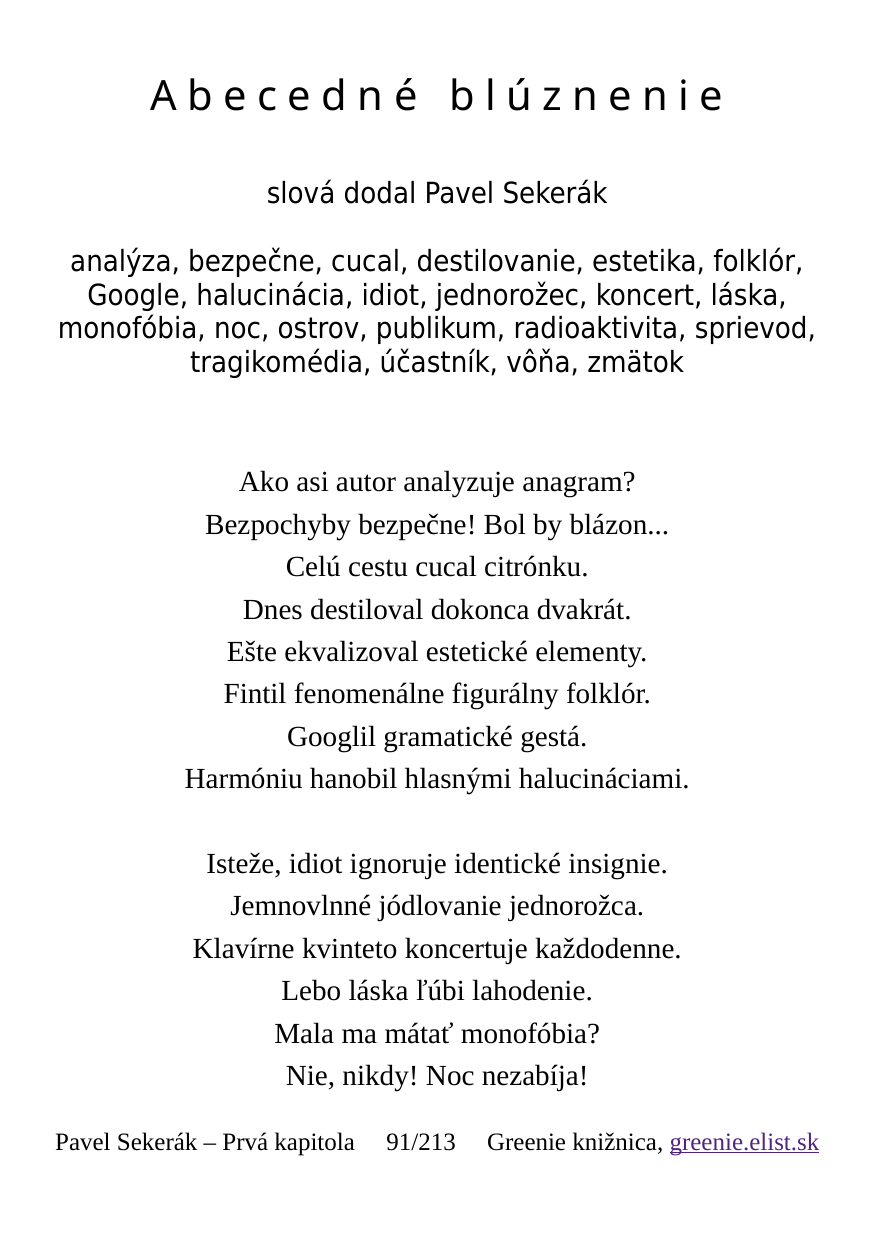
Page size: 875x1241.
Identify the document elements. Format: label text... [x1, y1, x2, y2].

text Mala ma mátať monofóbia? [41, 1016, 833, 1049]
text Celú cestu cucal citrónku. [41, 549, 833, 583]
text Nie, nikdy! Noc nezabíja! [41, 1058, 833, 1092]
text Dnes destiloval dokonca dvakrát. [41, 592, 833, 625]
text Ako asi autor analyzuje anagram? [41, 464, 833, 498]
text Lebo láska ľúbi lahodenie. [41, 973, 833, 1007]
text slová dodal Pavel Sekerák [41, 176, 833, 210]
text Googlil gramatické gestá. [41, 719, 833, 752]
text Harmóniu hanobil hlasnými halucináciami. [41, 761, 833, 795]
text Bezpochyby bezpečne! Bol by blázon... [41, 507, 833, 541]
text Fintil fenomenálne figurálny folklór. [41, 677, 833, 710]
text Isteže, idiot ignoruje identické insignie. [41, 846, 833, 880]
text Ešte ekvalizoval estetické elementy. [41, 634, 833, 668]
text Klavírne kvinteto koncertuje každodenne. [41, 931, 833, 964]
subtitle Abecedné blúznenie [41, 66, 833, 123]
text Jemnovlnné jódlovanie jednorožca. [41, 888, 833, 922]
text analýza, bezpečne, cucal, destilovanie, estetika, folklór, Google, halucinácia, idiot, jednorožec, koncert, láska, monofóbia, noc, ostrov, publikum, radioaktivita, sprievod, tragikomédia, účastník, vôňa, zmätok [41, 244, 833, 380]
